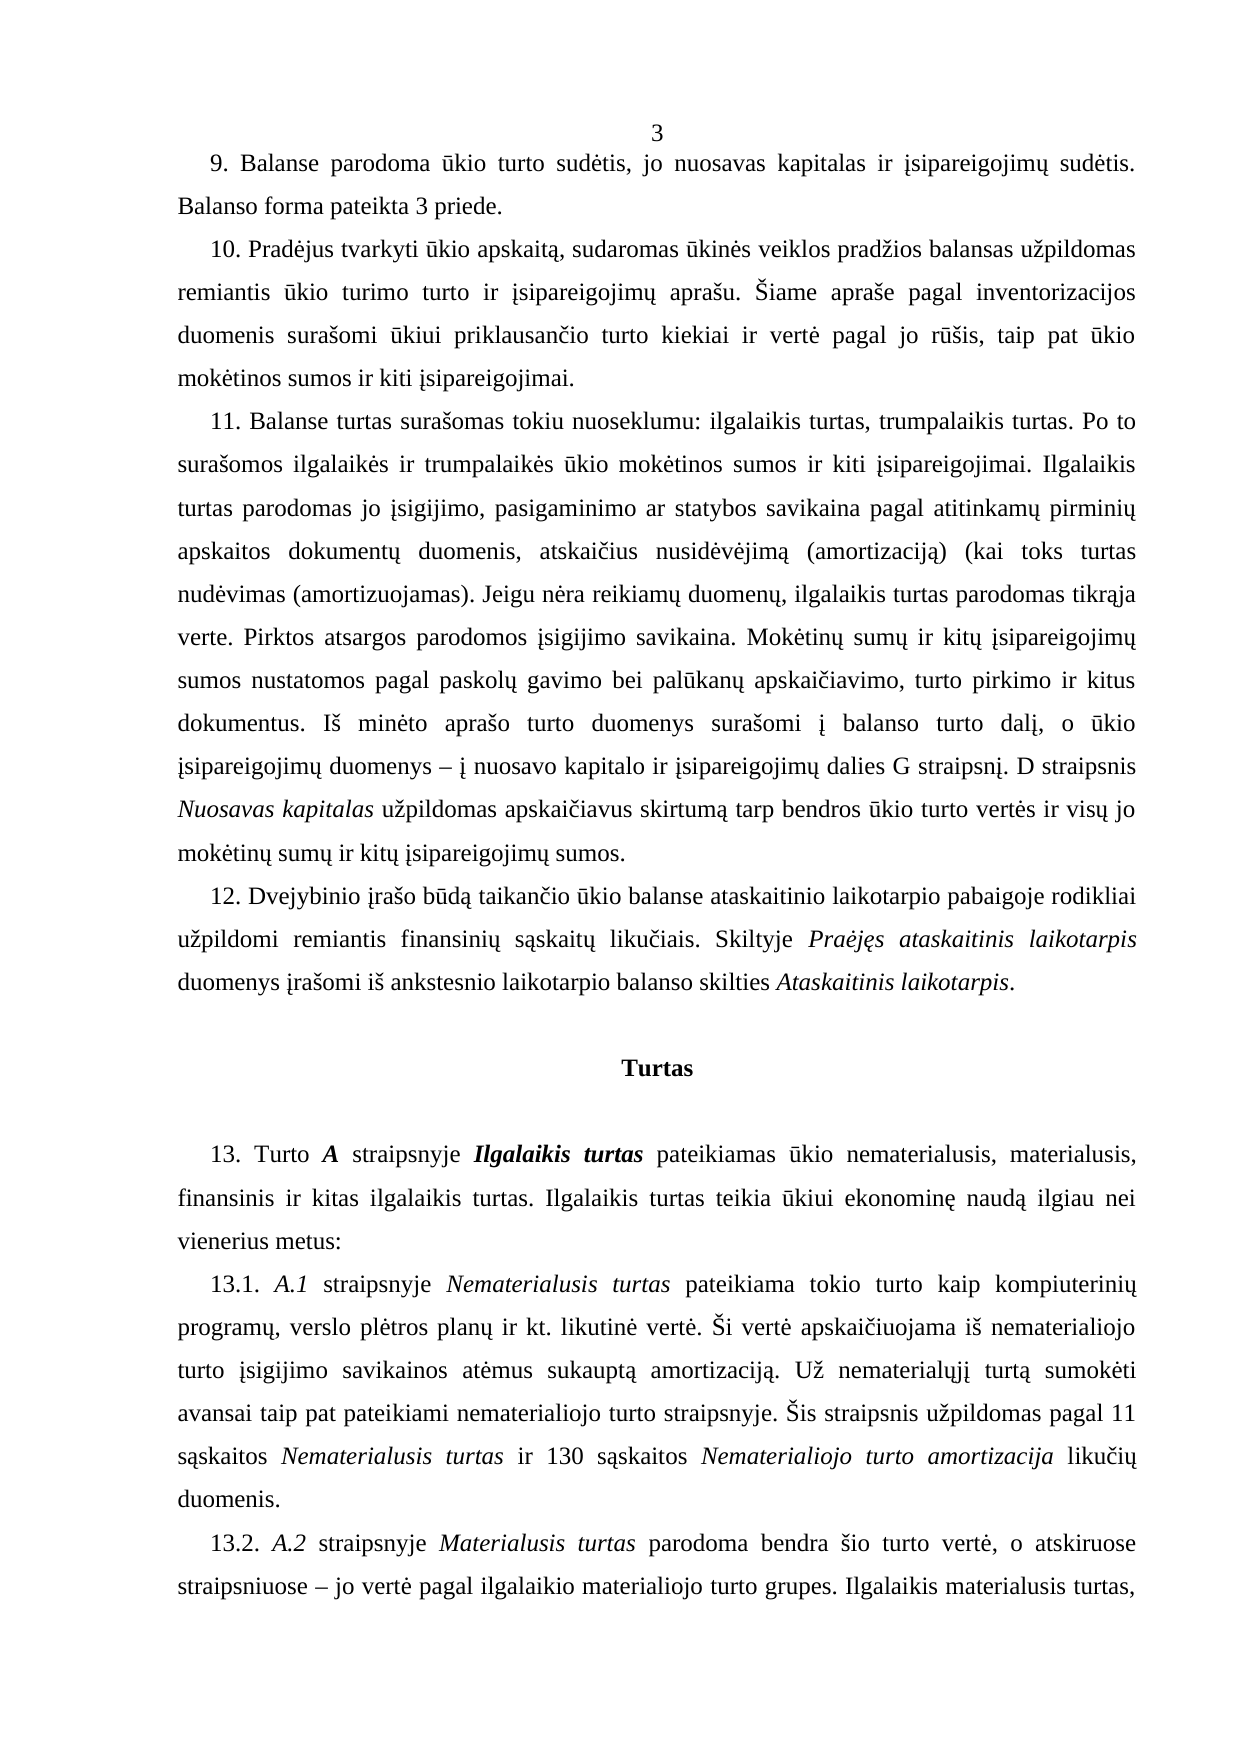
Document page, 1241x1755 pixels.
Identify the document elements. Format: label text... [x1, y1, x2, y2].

text 9. Balanse parodoma ūkio turto sudėtis, jo nuosavas kapitalas ir įsipareigojimų sudėtis. Balanso forma pateikta 3 priede. [177, 148, 1137, 219]
text 10. Pradėjus tvarkyti ūkio apskaitą, sudaromas ūkinės veiklos pradžios balansas užpildomas remiantis ūkio turimo turto ir įsipareigojimų aprašu. Šiame apraše pagal inventorizacijos duomenis surašomi ūkiui priklausančio turto kiekiai ir vertė pagal jo rūšis, taip pat ūkio mokėtinos sumos ir kiti įsipareigojimai. [177, 234, 1137, 392]
text 13.1. A.1 straipsnyje Nematerialusis turtas pateikiama tokio turto kaip kompiuterinių programų, verslo plėtros planų ir kt. likutinė vertė. Ši vertė apskaičiuojama iš nematerialiojo turto įsigijimo savikainos atėmus sukauptą amortizaciją. Už nematerialųjį turtą sumokėti avansai taip pat pateikiami nematerialiojo turto straipsnyje. Šis straipsnis užpildomas pagal 11 sąskaitos Nematerialusis turtas ir 130 sąskaitos Nematerialiojo turto amortizacija likučių duomenis. [177, 1269, 1137, 1513]
text 11. Balanse turtas surašomas tokiu nuoseklumu: ilgalaikis turtas, trumpalaikis turtas. Po to surašomos ilgalaikės ir trumpalaikės ūkio mokėtinos sumos ir kiti įsipareigojimai. Ilgalaikis turtas parodomas jo įsigijimo, pasigaminimo ar statybos savikaina pagal atitinkamų pirminių apskaitos dokumentų duomenis, atskaičius nusidėvėjimą (amortizaciją) (kai toks turtas nudėvimas (amortizuojamas). Jeigu nėra reikiamų duomenų, ilgalaikis turtas parodomas tikrąja verte. Pirktos atsargos parodomos įsigijimo savikaina. Mokėtinų sumų ir kitų įsipareigojimų sumos nustatomos pagal paskolų gavimo bei palūkanų apskaičiavimo, turto pirkimo ir kitus dokumentus. Iš minėto aprašo turto duomenys surašomi į balanso turto dalį, o ūkio įsipareigojimų duomenys – į nuosavo kapitalo ir įsipareigojimų dalies G straipsnį. D straipsnis Nuosavas kapitalas užpildomas apskaičiavus skirtumą tarp bendros ūkio turto vertės ir visų jo mokėtinų sumų ir kitų įsipareigojimų sumos. [177, 406, 1137, 866]
text 13. Turto A straipsnyje Ilgalaikis turtas pateikiamas ūkio nematerialusis, materialusis, finansinis ir kitas ilgalaikis turtas. Ilgalaikis turtas teikia ūkiui ekonominę naudą ilgiau nei vienerius metus: [177, 1139, 1137, 1254]
text 13.2. A.2 straipsnyje Materialusis turtas parodoma bendra šio turto vertė, o atskiruose straipsniuose – jo vertė pagal ilgalaikio materialiojo turto grupes. Ilgalaikis materialusis turtas, [177, 1528, 1137, 1599]
text Turtas [177, 1053, 1137, 1082]
text 12. Dvejybinio įrašo būdą taikančio ūkio balanse ataskaitinio laikotarpio pabaigoje rodikliai užpildomi remiantis finansinių sąskaitų likučiais. Skiltyje Praėjęs ataskaitinis laikotarpis duomenys įrašomi iš ankstesnio laikotarpio balanso skilties Ataskaitinis laikotarpis. [177, 881, 1137, 996]
